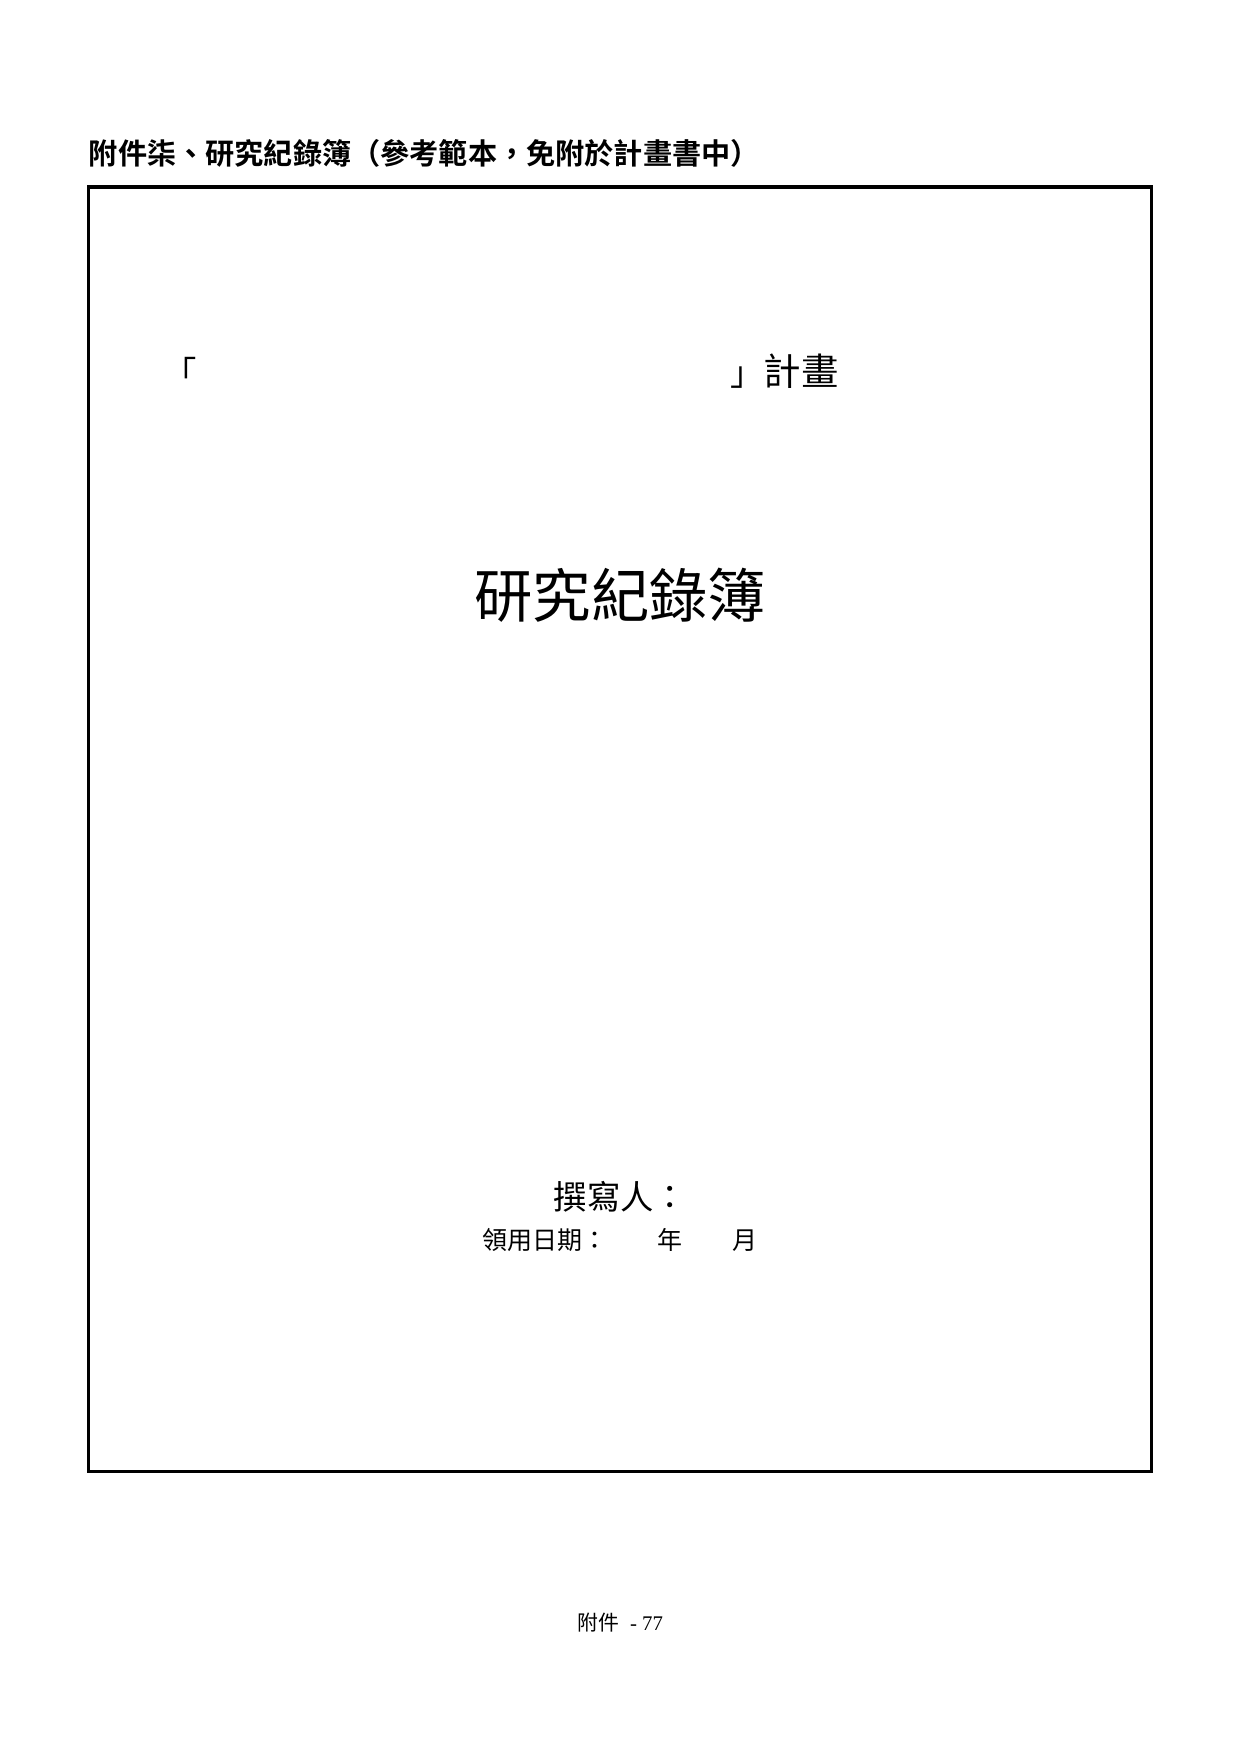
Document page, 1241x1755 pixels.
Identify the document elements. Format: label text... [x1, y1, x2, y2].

table_header 「 」計畫 研究紀錄簿 撰寫人： 領用日期： 年 月 [90, 189, 1150, 1470]
text 附件柒、研究紀錄簿（參考範本，免附於計畫書中） [89, 131, 1152, 173]
